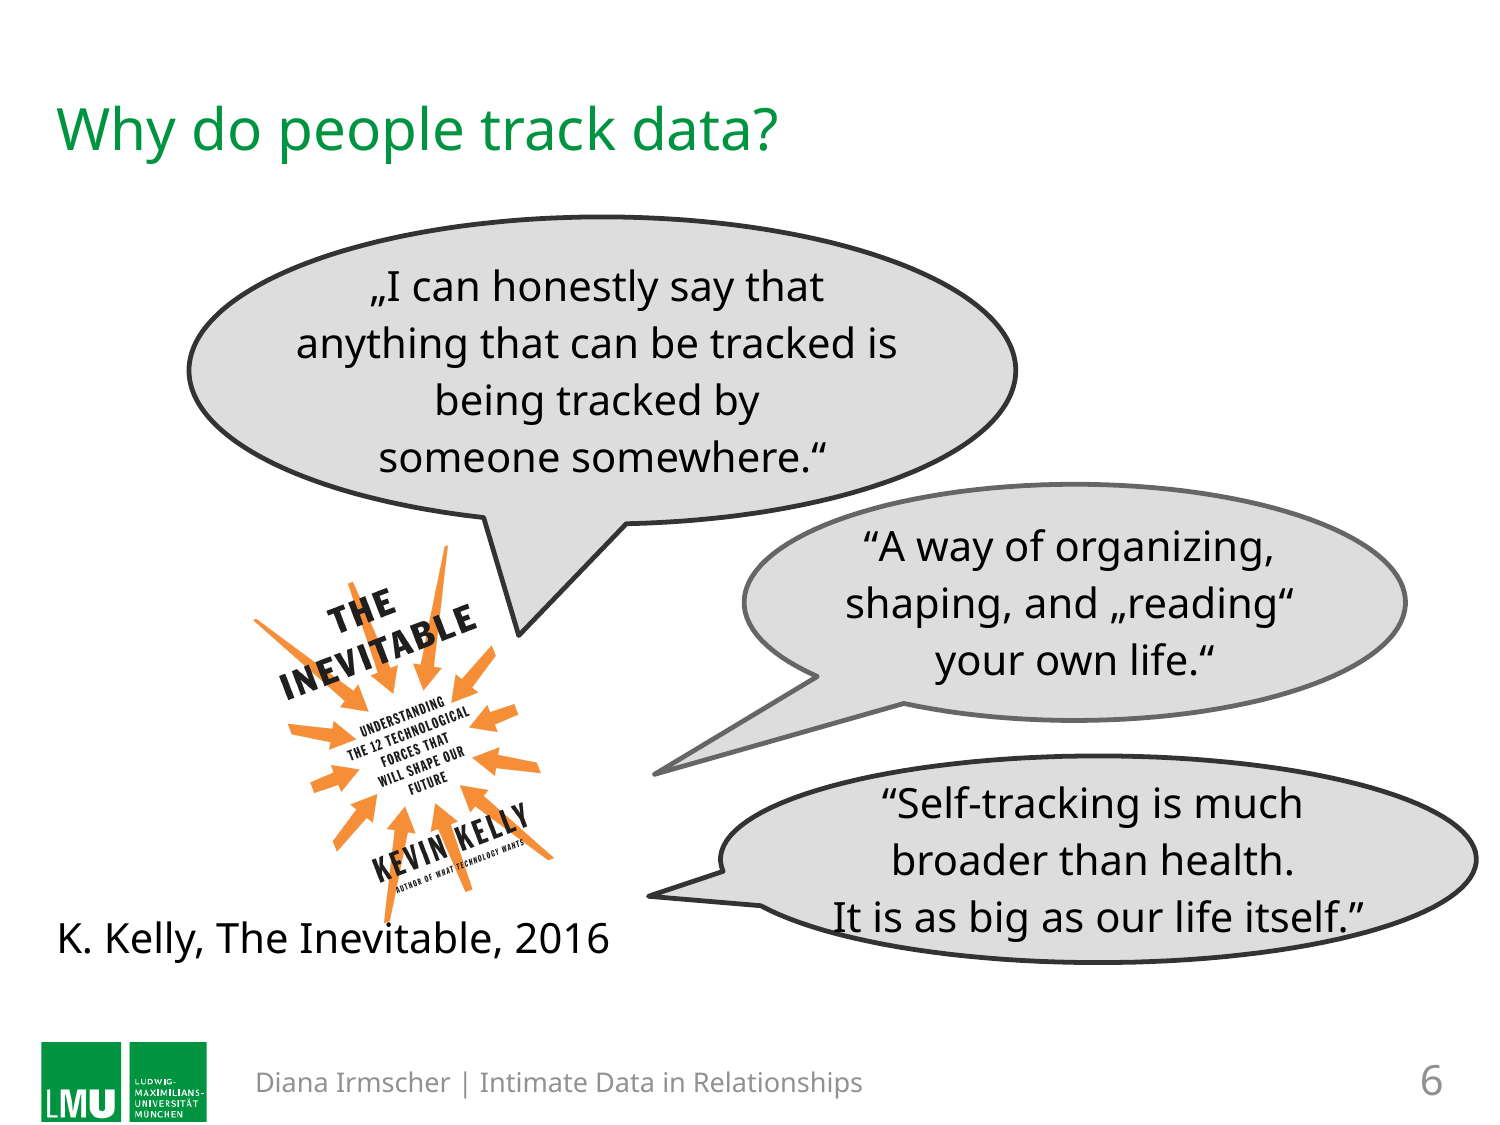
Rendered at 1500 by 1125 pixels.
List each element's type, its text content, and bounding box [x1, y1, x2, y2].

text_box “A way of organizing, shaping, and „reading“ your own life.“ [654, 484, 1406, 775]
list K. Kelly, The Inevitable, 2016 [41, 263, 1459, 1007]
footer Diana Irmscher | Intimate Data in Relationships [240, 1046, 963, 1117]
text_box “Self-tracking is much broader than health. It is as big as our life itself.” [648, 755, 1477, 963]
text_box „I can honestly say that anything that can be tracked is being tracked by someone somewhere.“ [188, 216, 1016, 636]
title Why do people track data? [41, 37, 1459, 217]
slide_number [1014, 1046, 1459, 1117]
picture [248, 543, 571, 930]
